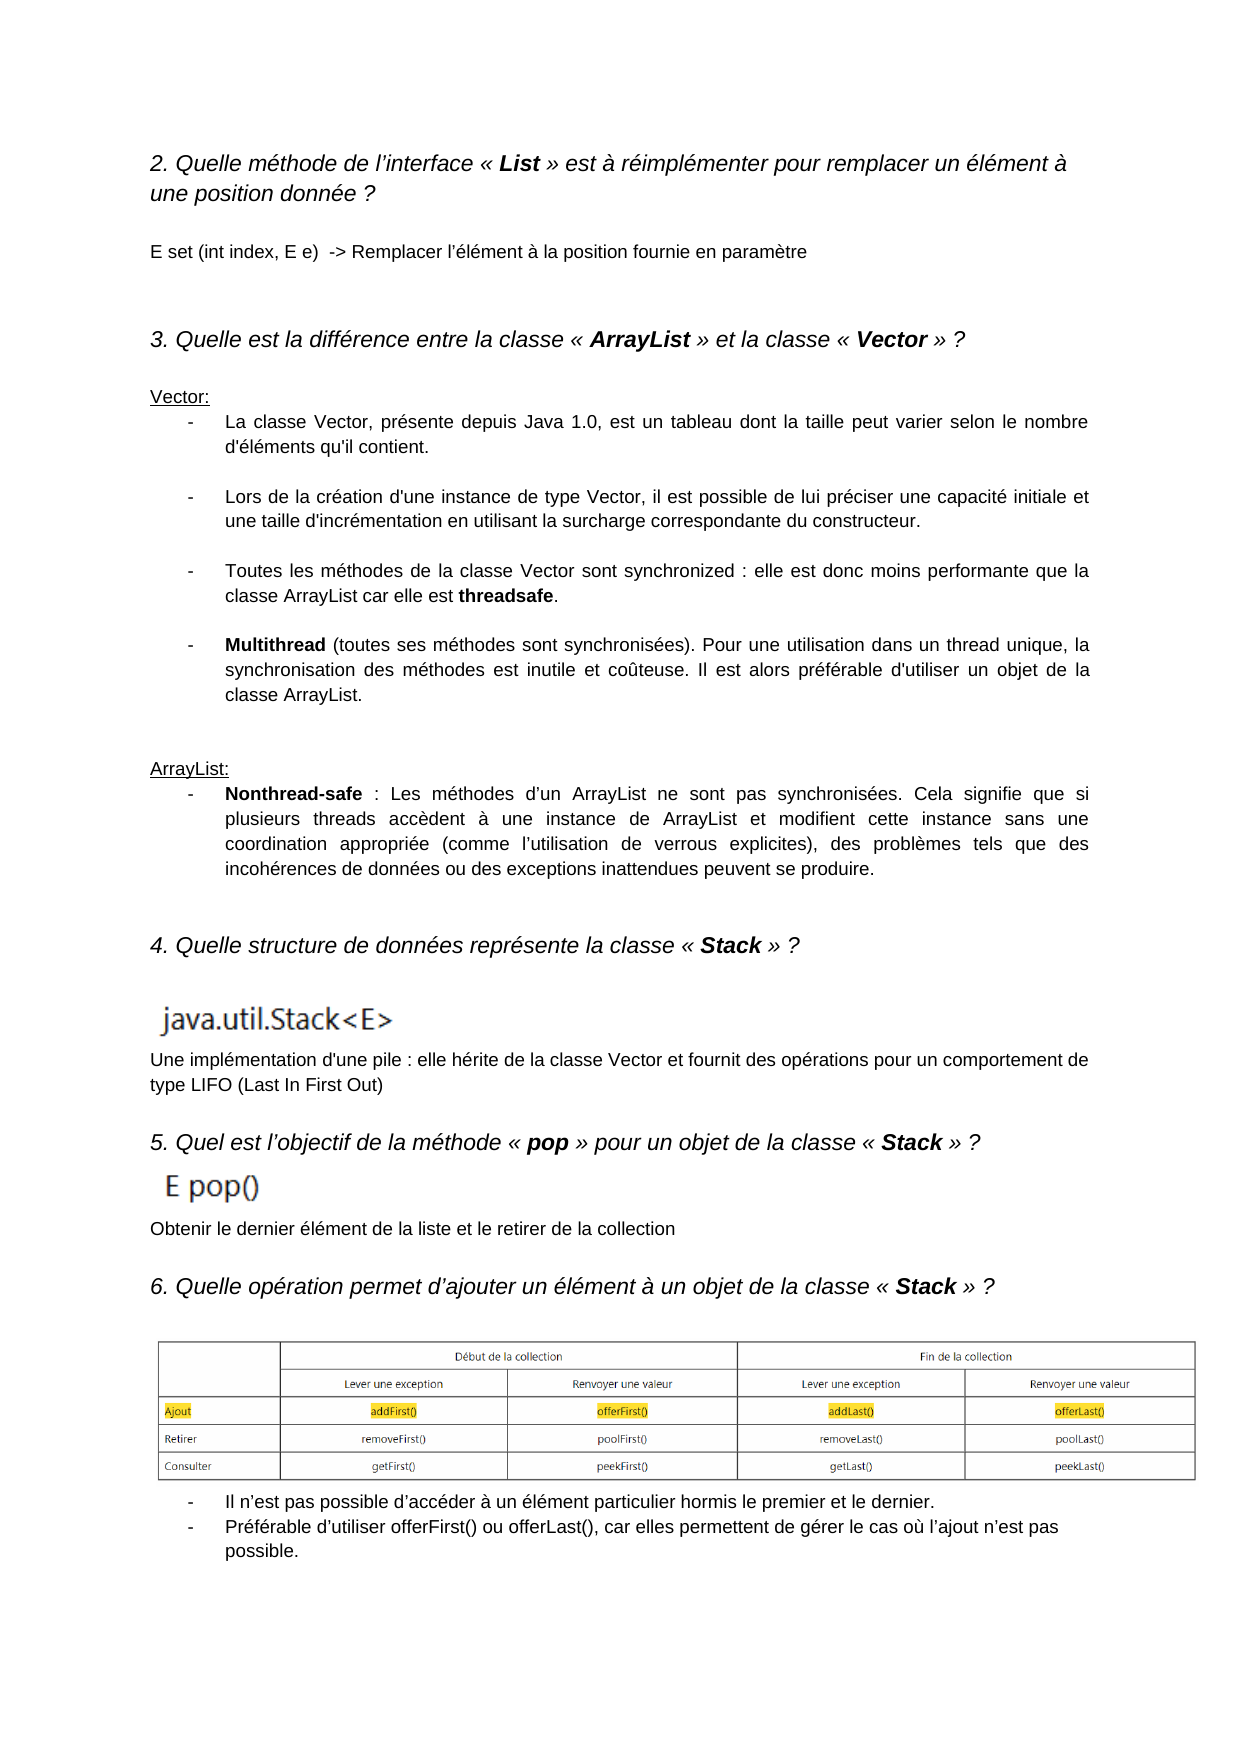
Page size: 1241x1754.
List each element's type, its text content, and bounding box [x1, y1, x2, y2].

text 6. Quelle opération permet d’ajouter un élément à un objet de la classe « Stack » ? [150, 1273, 1090, 1299]
text 2. Quelle méthode de l’interface « List » est à réimplémenter pour remplacer un élément à une position donnée ? [150, 150, 1090, 207]
picture [150, 992, 405, 1046]
picture [150, 1159, 274, 1214]
list Multithread (toutes ses méthodes sont synchronisées). Pour une utilisation dans un thread unique, la synchronisation des méthodes est inutile et coûteuse. Il est alors préférable d'utiliser un objet de la classe ArrayList. [187, 634, 1090, 705]
list La classe Vector, présente depuis Java 1.0, est un tableau dont la taille peut varier selon le nombre d'éléments qu'il contient. [187, 411, 1090, 457]
text Obtenir le dernier élément de la liste et le retirer de la collection [150, 1218, 1090, 1239]
list Préférable d’utiliser offerFirst() ou offerLast(), car elles permettent de gérer le cas où l’ajout n’est pas possible. [187, 1516, 1090, 1562]
picture [150, 1333, 1203, 1487]
list Il n’est pas possible d’accéder à un élément particulier hormis le premier et le dernier. [187, 1491, 1090, 1512]
text 5. Quel est l’objectif de la méthode « pop » pour un objet de la classe « Stack » ? [150, 1129, 1090, 1155]
text 3. Quelle est la différence entre la classe « ArrayList » et la classe « Vector » ? [150, 326, 1090, 352]
text ArrayList: [150, 758, 1090, 780]
text Vector: [150, 386, 1090, 408]
text Une implémentation d'une pile : elle hérite de la classe Vector et fournit des opérations pour un comportement de type LIFO (Last In First Out) [150, 1049, 1090, 1095]
text E set (int index, E e) -> Remplacer l’élément à la position fournie en paramètre [150, 241, 1090, 262]
list Nonthread-safe : Les méthodes d’un ArrayList ne sont pas synchronisées. Cela signifie que si plusieurs threads accèdent à une instance de ArrayList et modifient cette instance sans une coordination appropriée (comme l’utilisation de verrous explicites), des problèmes tels que des incohérences de données ou des exceptions inattendues peuvent se produire. [187, 783, 1090, 879]
list Lors de la création d'une instance de type Vector, il est possible de lui préciser une capacité initiale et une taille d'incrémentation en utilisant la surcharge correspondante du constructeur. [187, 485, 1090, 532]
text 4. Quelle structure de données représente la classe « Stack » ? [150, 932, 1090, 958]
list Toutes les méthodes de la classe Vector sont synchronized : elle est donc moins performante que la classe ArrayList car elle est threadsafe. [187, 560, 1090, 606]
